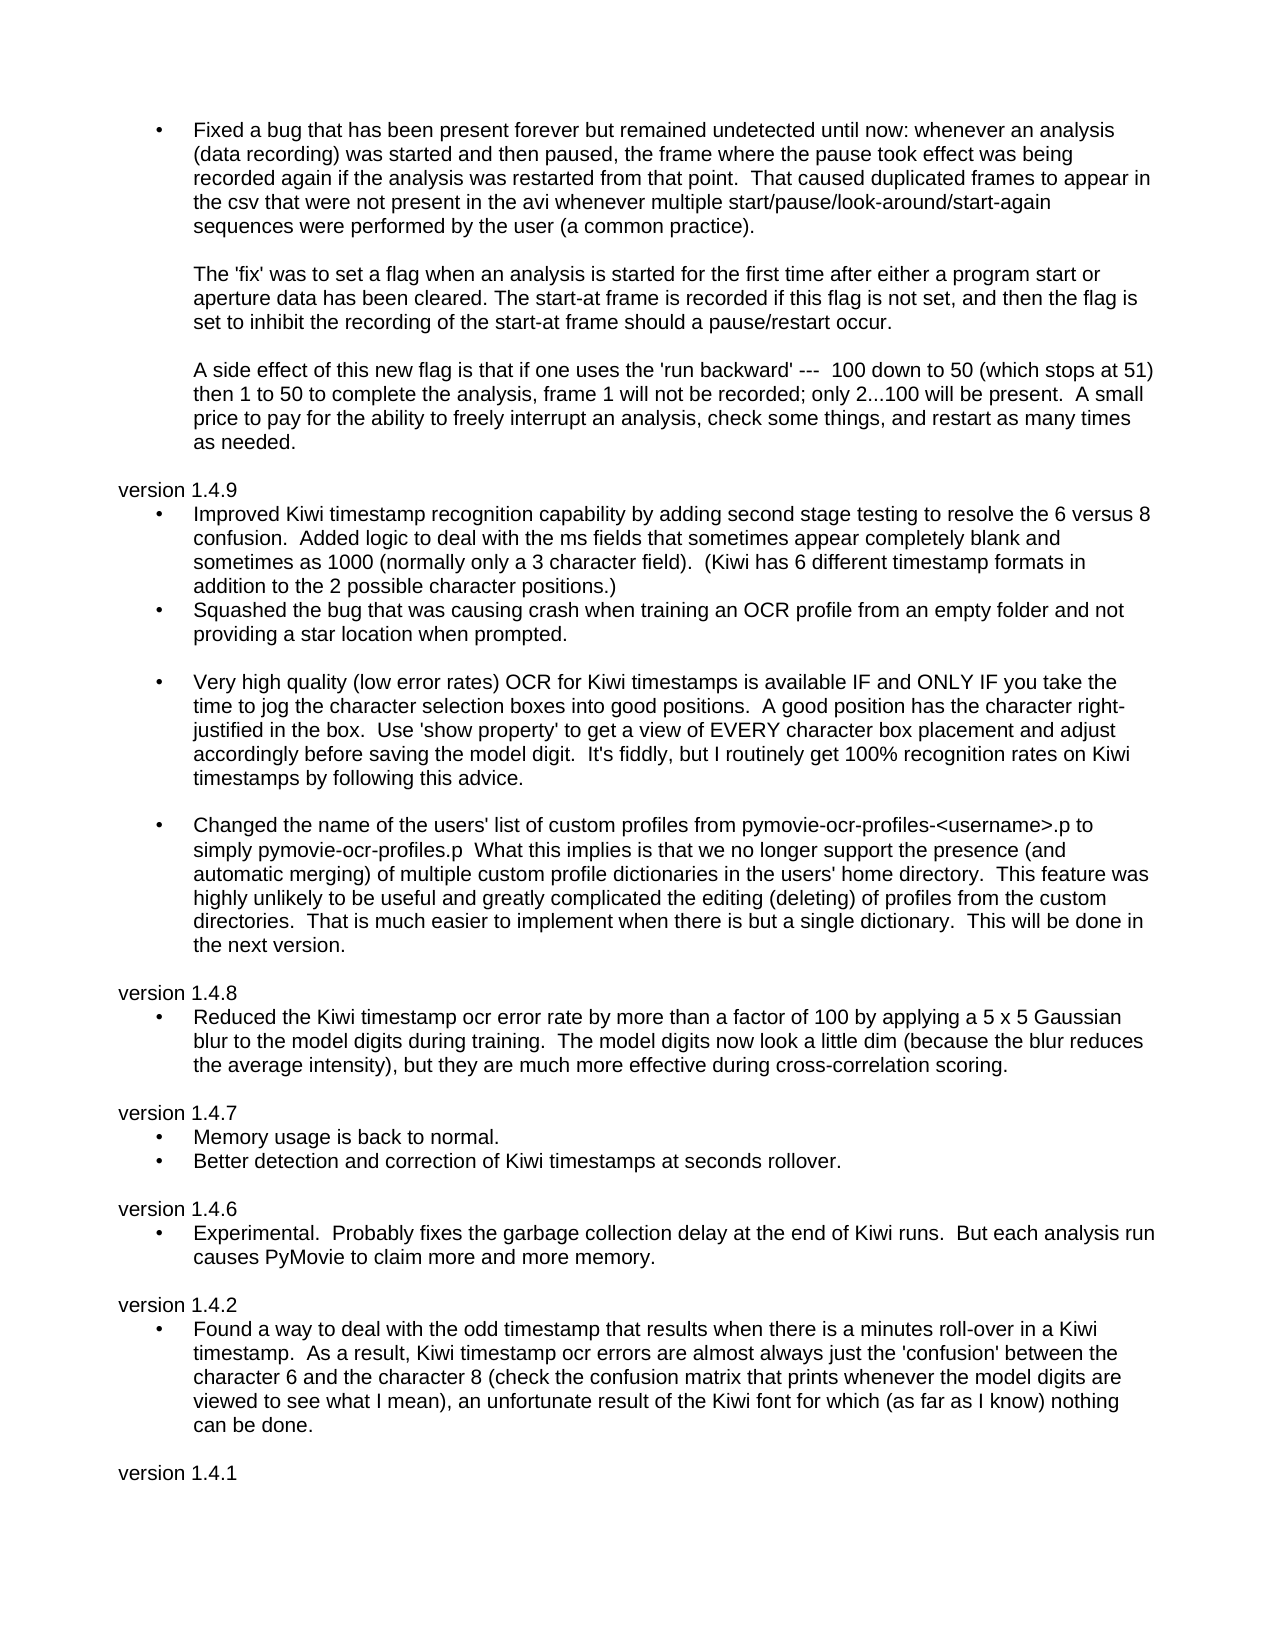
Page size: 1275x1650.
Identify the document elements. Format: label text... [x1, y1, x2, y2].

list Experimental. Probably fixes the garbage collection delay at the end of Kiwi runs. But each analysis run causes PyMovie to claim more and more memory. [156, 1221, 1157, 1293]
list Very high quality (low error rates) OCR for Kiwi timestamps is available IF and ONLY IF you take the time to jog the character selection boxes into good positions. A good position has the character right-justified in the box. Use 'show property' to get a view of EVERY character box placement and adjust accordingly before saving the model digit. It's fiddly, but I routinely get 100% recognition rates on Kiwi timestamps by following this advice. [156, 669, 1157, 813]
text version 1.4.9 [118, 478, 1157, 502]
text version 1.4.2 [118, 1293, 1157, 1317]
text version 1.4.1 [118, 1461, 1157, 1485]
list Better detection and correction of Kiwi timestamps at seconds rollover. [156, 1149, 1157, 1197]
text version 1.4.6 [118, 1197, 1157, 1221]
list Squashed the bug that was causing crash when training an OCR profile from an empty folder and not providing a star location when prompted. [156, 597, 1157, 669]
list Changed the name of the users' list of custom profiles from pymovie-ocr-profiles-<username>.p to simply pymovie-ocr-profiles.p What this implies is that we no longer support the presence (and automatic merging) of multiple custom profile dictionaries in the users' home directory. This feature was highly unlikely to be useful and greatly complicated the editing (deleting) of profiles from the custom directories. That is much easier to implement when there is but a single dictionary. This will be done in the next version. [156, 813, 1157, 981]
list Improved Kiwi timestamp recognition capability by adding second stage testing to resolve the 6 versus 8 confusion. Added logic to deal with the ms fields that sometimes appear completely blank and sometimes as 1000 (normally only a 3 character field). (Kiwi has 6 different timestamp formats in addition to the 2 possible character positions.) [156, 502, 1157, 597]
list Found a way to deal with the odd timestamp that results when there is a minutes roll-over in a Kiwi timestamp. As a result, Kiwi timestamp ocr errors are almost always just the 'confusion' between the character 6 and the character 8 (check the confusion matrix that prints whenever the model digits are viewed to see what I mean), an unfortunate result of the Kiwi font for which (as far as I know) nothing can be done. [156, 1317, 1157, 1461]
list Fixed a bug that has been present forever but remained undetected until now: whenever an analysis (data recording) was started and then paused, the frame where the pause took effect was being recorded again if the analysis was restarted from that point. That caused duplicated frames to appear in the csv that were not present in the avi whenever multiple start/pause/look-around/start-again sequences were performed by the user (a common practice). The 'fix' was to set a flag when an analysis is started for the first time after either a program start or aperture data has been cleared. The start-at frame is recorded if this flag is not set, and then the flag is set to inhibit the recording of the start-at frame should a pause/restart occur. A side effect of this new flag is that if one uses the 'run backward' --- 100 down to 50 (which stops at 51) then 1 to 50 to complete the analysis, frame 1 will not be recorded; only 2...100 will be present. A small price to pay for the ability to freely interrupt an analysis, check some things, and restart as many times as needed. [156, 118, 1157, 478]
list Memory usage is back to normal. [156, 1125, 1157, 1149]
list Reduced the Kiwi timestamp ocr error rate by more than a factor of 100 by applying a 5 x 5 Gaussian blur to the model digits during training. The model digits now look a little dim (because the blur reduces the average intensity), but they are much more effective during cross-correlation scoring. [156, 1005, 1157, 1101]
text version 1.4.7 [118, 1101, 1157, 1125]
text version 1.4.8 [118, 981, 1157, 1005]
